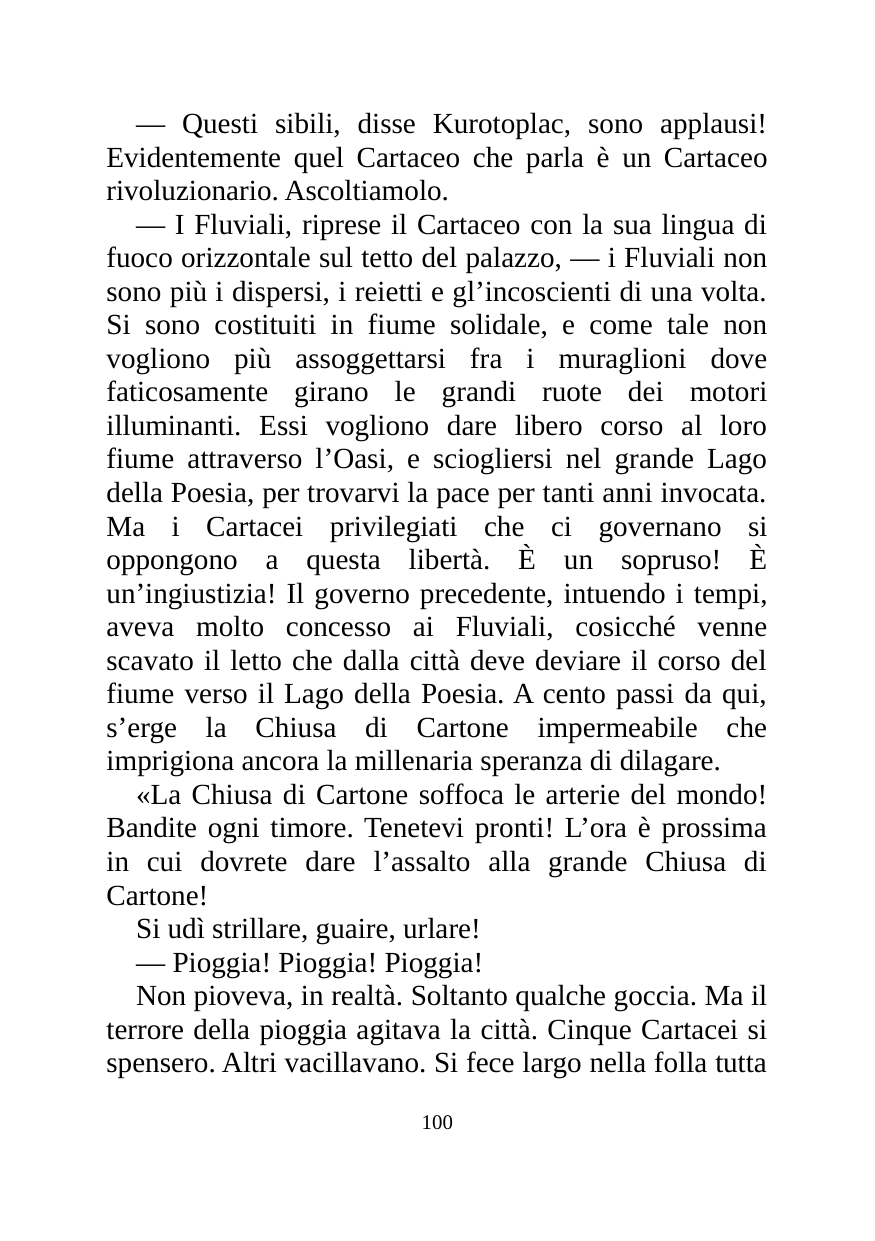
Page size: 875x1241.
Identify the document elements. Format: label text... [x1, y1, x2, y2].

text — I Fluviali, riprese il Cartaceo con la sua lingua di fuoco orizzontale sul tetto del palazzo, — i Fluviali non sono più i dispersi, i reietti e gl’incoscienti di una volta. Si sono costituiti in fiume solidale, e come tale non vogliono più assoggettarsi fra i muraglioni dove faticosamente girano le grandi ruote dei motori illuminanti. Essi vogliono dare libero corso al loro fiume attraverso l’Oasi, e sciogliersi nel grande Lago della Poesia, per trovarvi la pace per tanti anni invocata. Ma i Cartacei privilegiati che ci governano si oppongono a questa libertà. È un sopruso! È un’ingiustizia! Il governo precedente, intuendo i tempi, aveva molto concesso ai Fluviali, cosicché venne scavato il letto che dalla città deve deviare il corso del fiume verso il Lago della Poesia. A cento passi da qui, s’erge la Chiusa di Cartone impermeabile che imprigiona ancora la millenaria speranza di dilagare. [106, 207, 768, 777]
text Non pioveva, in realtà. Soltanto qualche goccia. Ma il terrore della pioggia agitava la città. Cinque Cartacei si spensero. Altri vacillavano. Si fece largo nella folla tutta [106, 978, 768, 1079]
text — Questi sibili, disse Kurotoplac, sono applausi! Evidentemente quel Cartaceo che parla è un Cartaceo rivoluzionario. Ascoltiamolo. [106, 106, 768, 207]
text Si udì strillare, guaire, urlare! [106, 911, 768, 945]
text «La Chiusa di Cartone soffoca le arterie del mondo! Bandite ogni timore. Tenetevi pronti! L’ora è prossima in cui dovrete dare l’assalto alla grande Chiusa di Cartone! [106, 777, 768, 911]
text — Pioggia! Pioggia! Pioggia! [106, 945, 768, 978]
